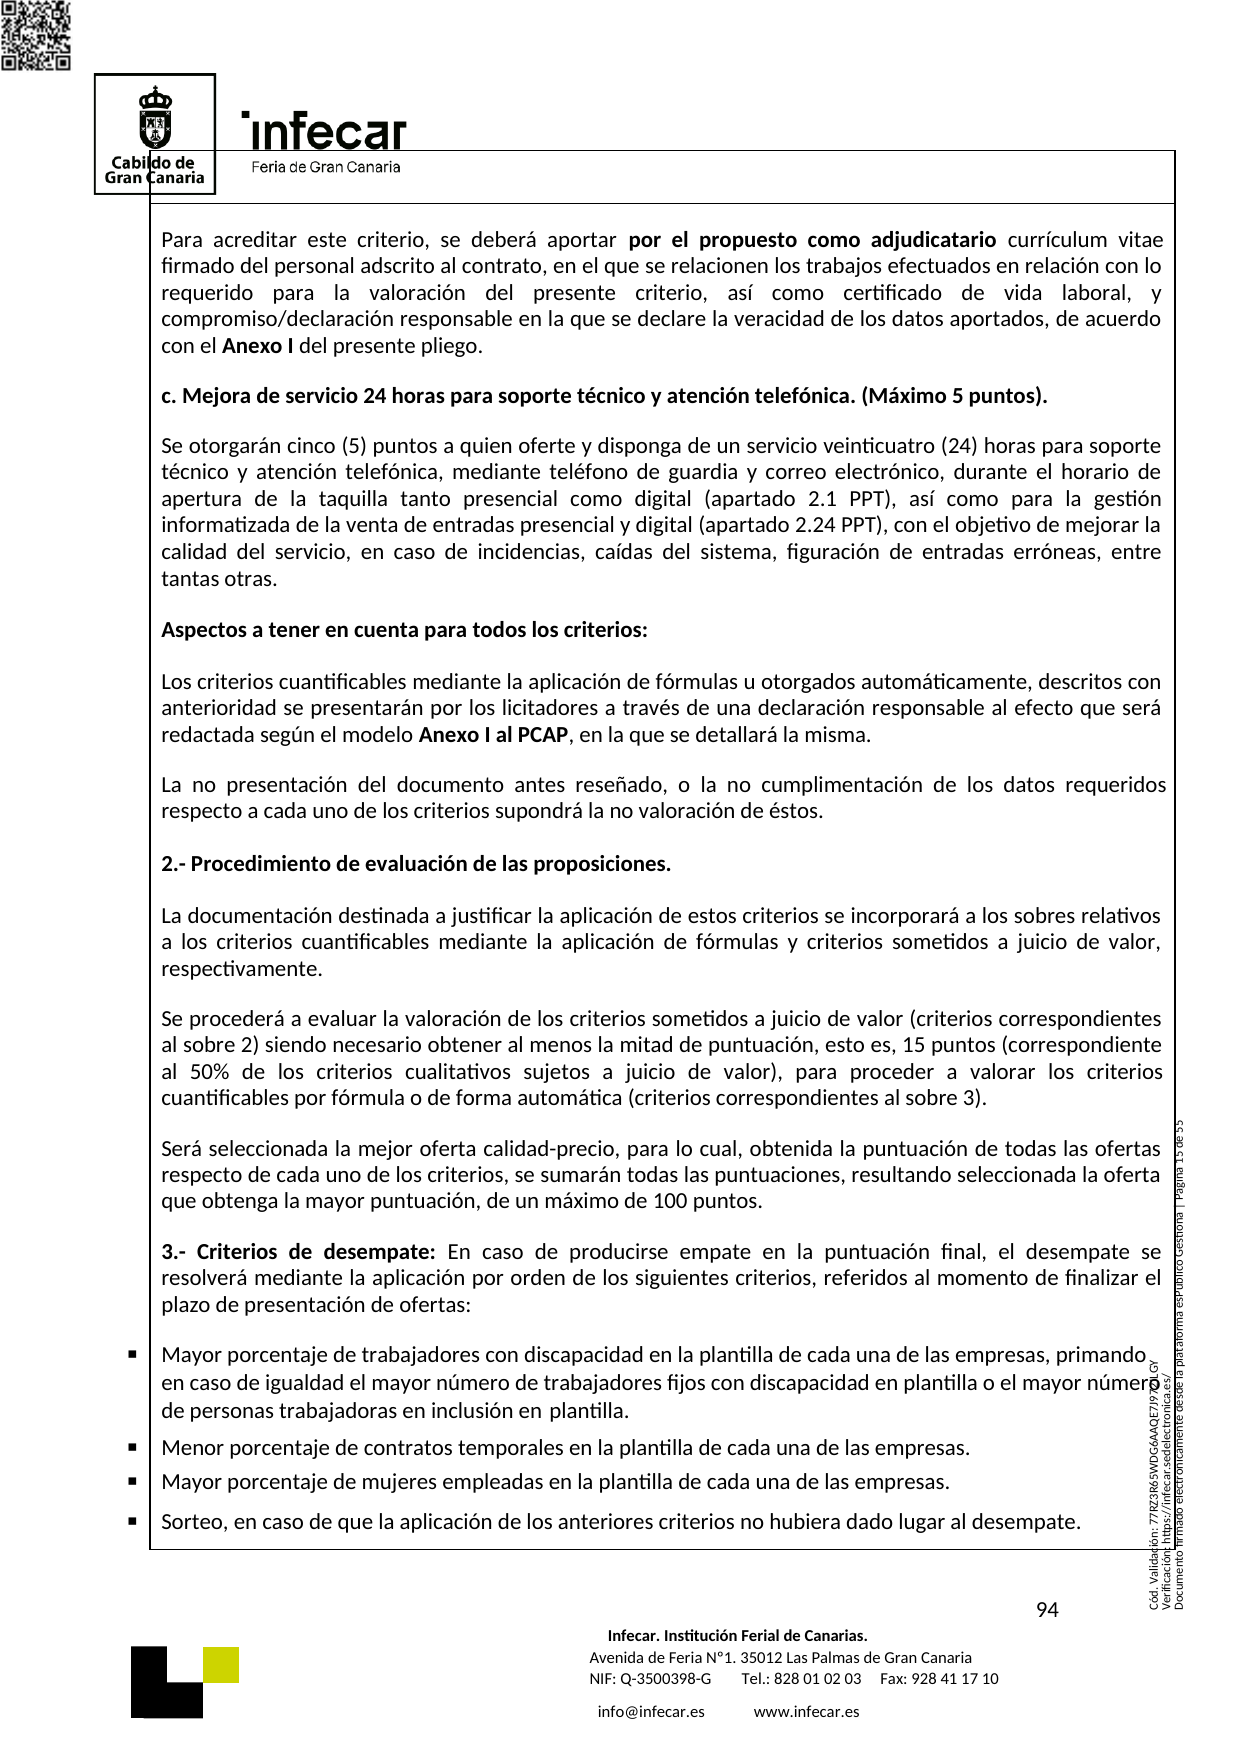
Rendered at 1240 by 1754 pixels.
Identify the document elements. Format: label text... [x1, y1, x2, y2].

table_cell Para acreditar este criterio, se deberá aportar por el propuesto como adjudicatario currículum vitae firmado del personal adscrito al contrato, en el que se relacionen los trabajos efectuados en relación con lo requerido para la valoración del presente criterio, así como certificado de vida laboral, y compromiso/declaración responsable en la que se declare la veracidad de los datos aportados, de acuerdo con el Anexo I del presente pliego. c. Mejora de servicio 24 horas para soporte técnico y atención telefónica. (Máximo 5 puntos). Se otorgarán cinco (5) puntos a quien oferte y disponga de un servicio veinticuatro (24) horas para soporte técnico y atención telefónica, mediante teléfono de guardia y correo electrónico, durante el horario de apertura de la taquilla tanto presencial como digital (apartado 2.1 PPT), así como para la gestión informatizada de la venta de entradas presencial y digital (apartado 2.24 PPT), con el objetivo de mejorar la calidad del servicio, en caso de incidencias, caídas del sistema, figuración de entradas erróneas, entre tantas otras. Aspectos a tener en cuenta para todos los criterios: Los criterios cuantificables mediante la aplicación de fórmulas u otorgados automáticamente, descritos con anterioridad se presentarán por los licitadores a través de una declaración responsable al efecto que será redactada según el modelo Anexo I al PCAP, en la que se detallará la misma. La no presentación del documento antes reseñado, o la no cumplimentación de los datos requeridos respecto a cada uno de los criterios supondrá la no valoración de éstos. 2.- Procedimiento de evaluación de las proposiciones. La documentación destinada a justificar la aplicación de estos criterios se incorporará a los sobres relativos a los criterios cuantificables mediante la aplicación de fórmulas y criterios sometidos a juicio de valor, respectivamente. Se procederá a evaluar la valoración de los criterios sometidos a juicio de valor (criterios correspondientes al sobre 2) siendo necesario obtener al menos la mitad de puntuación, esto es, 15 puntos (correspondiente al 50% de los criterios cualitativos sujetos a juicio de valor), para proceder a valorar los criterios cuantificables por fórmula o de forma automática (criterios correspondientes al sobre 3). Será seleccionada la mejor oferta calidad-precio, para lo cual, obtenida la puntuación de todas las ofertas respecto de cada uno de los criterios, se sumarán todas las puntuaciones, resultando seleccionada la oferta que obtenga la mayor puntuación, de un máximo de 100 puntos. 3.- Criterios de desempate: En caso de producirse empate en la puntuación final, el desempate se resolverá mediante la aplicación por orden de los siguientes criterios, referidos al momento de finalizar el plazo de presentación de ofertas: Mayor porcentaje de trabajadores con discapacidad en la plantilla de cada una de las empresas, primando en caso de igualdad el mayor número de trabajadores fijos con discapacidad en plantilla o el mayor número de personas trabajadoras en inclusión en plantilla. Menor porcentaje de contratos temporales en la plantilla de cada una de las empresas. Mayor porcentaje de mujeres empleadas en la plantilla de cada una de las empresas. Sorteo, en caso de que la aplicación de los anteriores criterios no hubiera dado lugar al desempate. [151, 204, 1174, 1549]
table_header K. CRITERIOS DE ADJUDICACIÓN [151, 151, 1174, 203]
